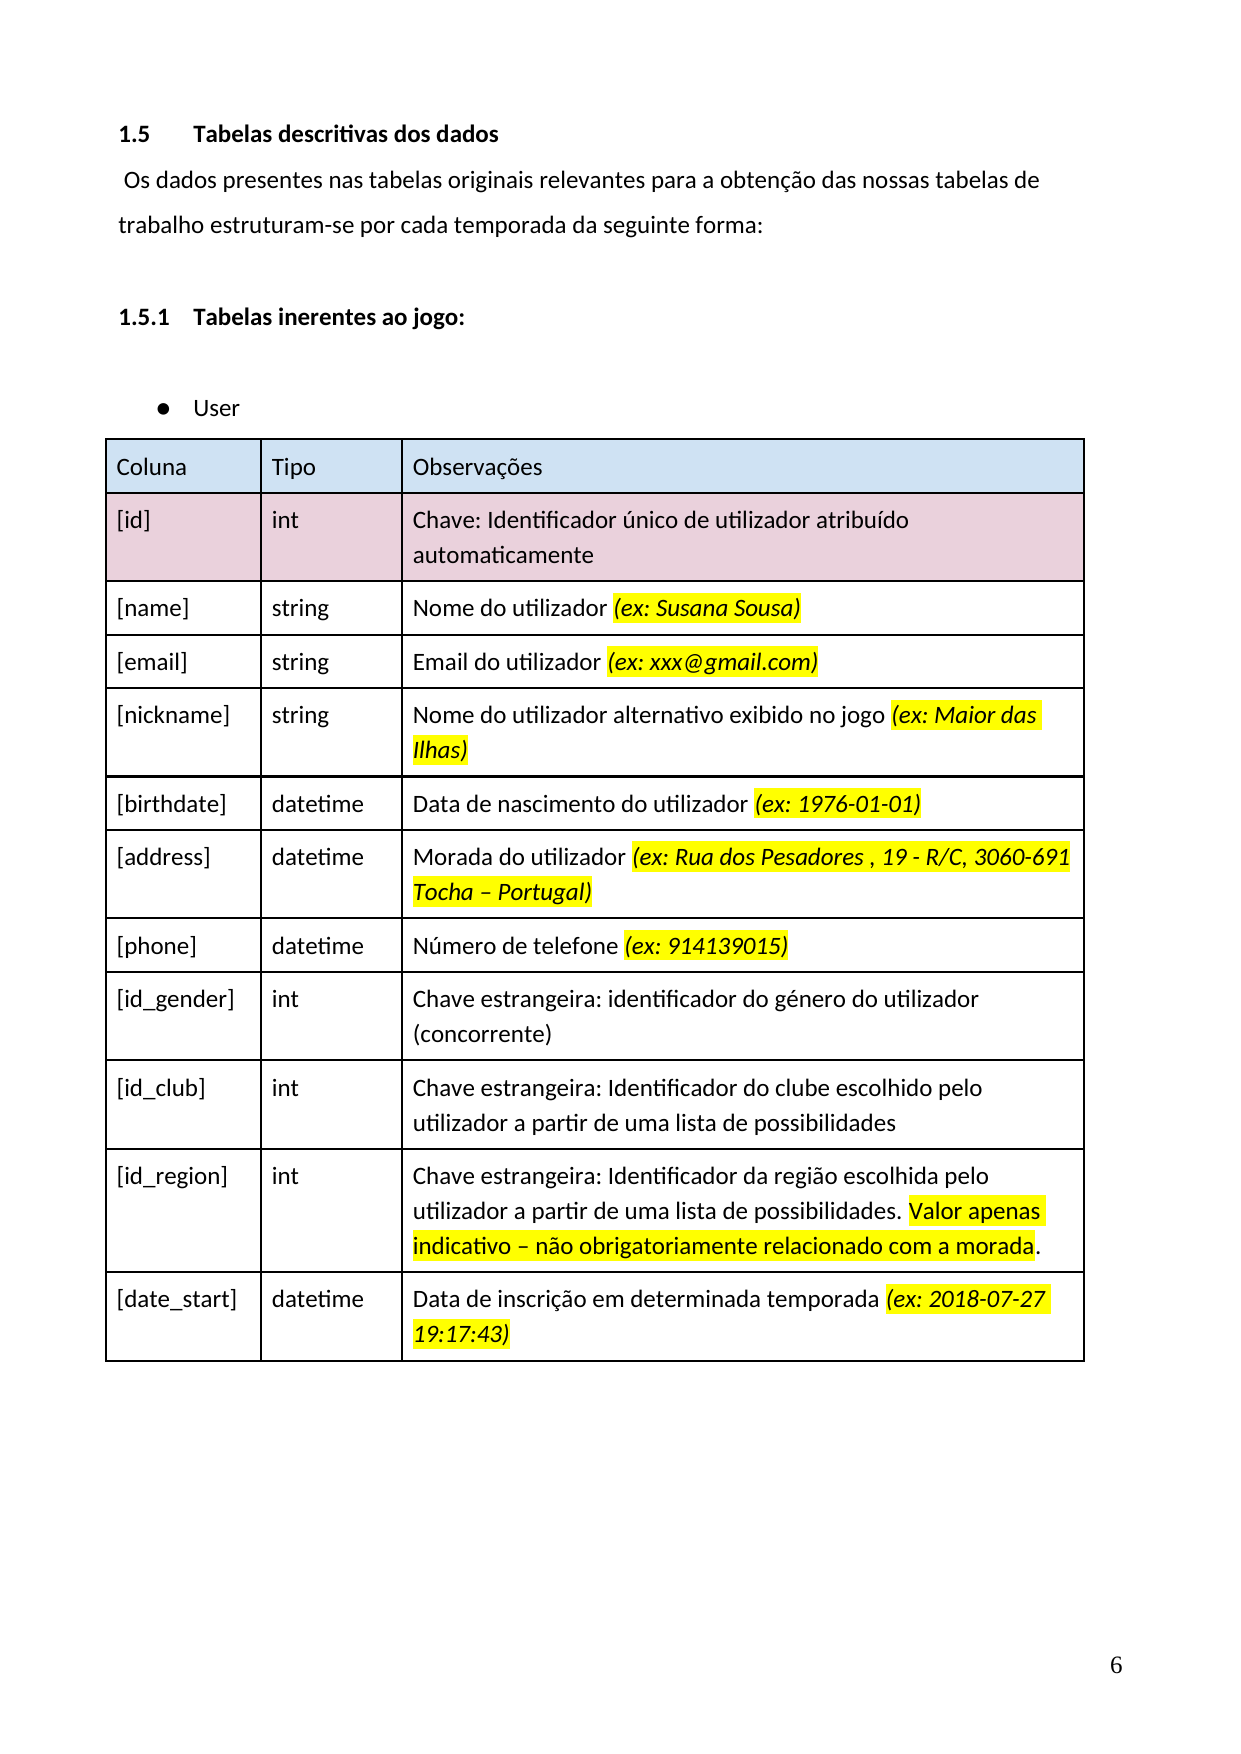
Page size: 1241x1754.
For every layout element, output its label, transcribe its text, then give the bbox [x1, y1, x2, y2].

table_cell Data de inscrição em determinada temporada (ex: 2018-07-27 19:17:43) [403, 1273, 1083, 1359]
table_cell datetime [262, 919, 401, 971]
table_cell [id_region] [107, 1150, 260, 1271]
table_cell int [262, 1150, 401, 1271]
table_cell Número de telefone (ex: 914139015) [403, 919, 1083, 971]
table_cell datetime [262, 778, 401, 829]
list User [156, 392, 1122, 423]
table_cell [nickname] [107, 689, 260, 775]
table_header Coluna [107, 440, 260, 492]
table_cell [phone] [107, 919, 260, 971]
table_cell [name] [107, 582, 260, 633]
table_cell datetime [262, 1273, 401, 1359]
table_cell [birthdate] [107, 778, 260, 829]
table_cell string [262, 582, 401, 633]
table_cell Nome do utilizador (ex: Susana Sousa) [403, 582, 1083, 633]
table_cell Data de nascimento do utilizador (ex: 1976-01-01) [403, 778, 1083, 829]
table_cell string [262, 636, 401, 687]
text Os dados presentes nas tabelas originais relevantes para a obtenção das nossas tabelas de trabalho estruturam-se por cada temporada da seguinte forma: [118, 164, 1122, 240]
table_cell [id_club] [107, 1061, 260, 1148]
table_cell Chave estrangeira: Identificador da região escolhida pelo utilizador a partir de uma lista de possibilidades. Valor apenas indicativo – não obrigatoriamente relacionado com a morada. [403, 1150, 1083, 1271]
table_cell int [262, 1061, 401, 1148]
table_cell [id] [107, 494, 260, 580]
table_cell Email do utilizador (ex: xxx@gmail.com) [403, 636, 1083, 687]
table_cell Chave estrangeira: identificador do género do utilizador (concorrente) [403, 973, 1083, 1059]
table_cell [address] [107, 831, 260, 917]
table_cell Morada do utilizador (ex: Rua dos Pesadores , 19 - R/C, 3060-691 Tocha – Portugal) [403, 831, 1083, 917]
table_cell Chave: Identificador único de utilizador atribuído automaticamente [403, 494, 1083, 580]
table_cell [date_start] [107, 1273, 260, 1359]
table_cell [id_gender] [107, 973, 260, 1059]
table_cell int [262, 494, 401, 580]
table_cell [email] [107, 636, 260, 687]
table_cell Chave estrangeira: Identificador do clube escolhido pelo utilizador a partir de uma lista de possibilidades [403, 1061, 1083, 1148]
table_header Observações [403, 440, 1083, 492]
table_cell Nome do utilizador alternativo exibido no jogo (ex: Maior das Ilhas) [403, 689, 1083, 775]
table_cell int [262, 973, 401, 1059]
table_header Tipo [262, 440, 401, 492]
text 1.5.1 Tabelas inerentes ao jogo: [118, 301, 1122, 332]
text 1.5 Tabelas descritivas dos dados [118, 118, 1122, 149]
table_cell string [262, 689, 401, 775]
table_cell datetime [262, 831, 401, 917]
